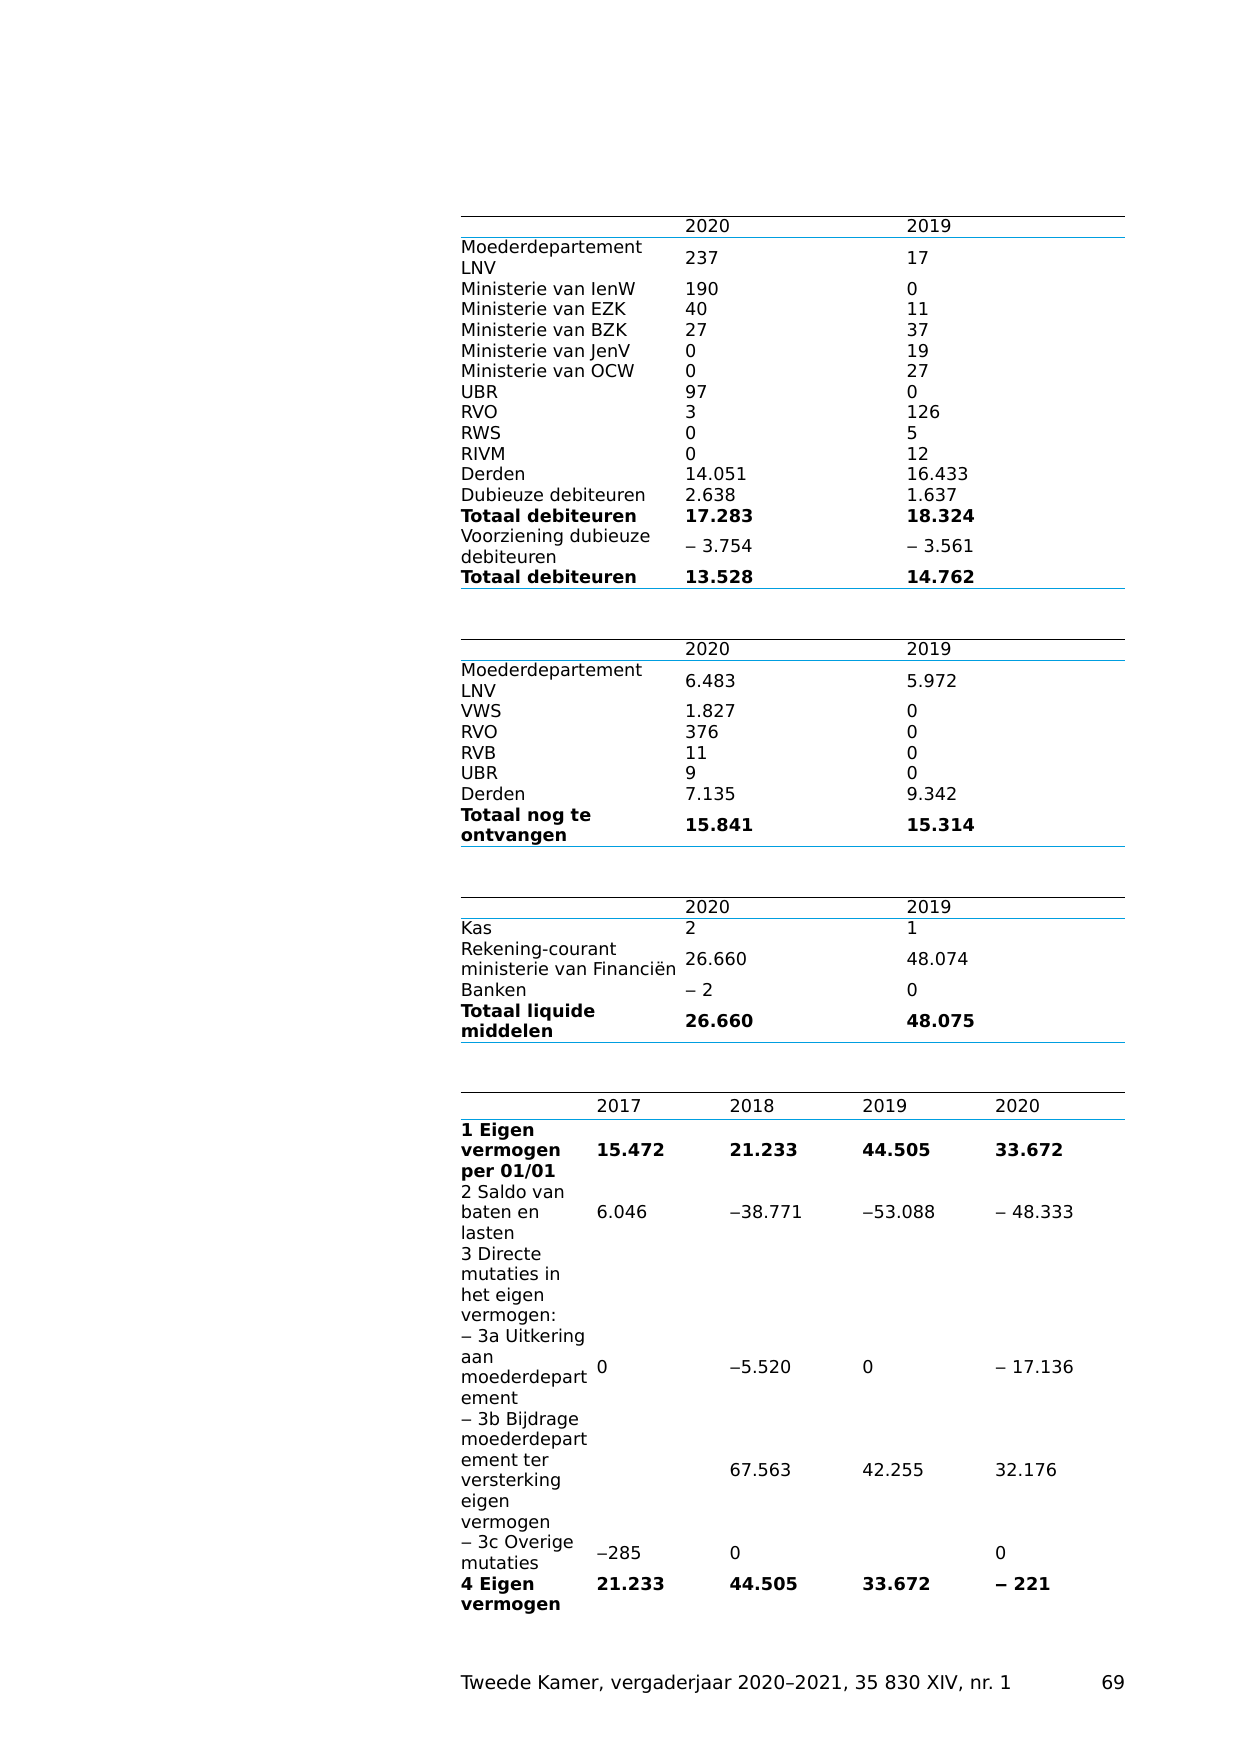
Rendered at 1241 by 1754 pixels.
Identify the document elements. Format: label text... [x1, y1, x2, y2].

table_cell Rekening-courant ministerie van Financiën [461, 939, 682, 980]
table_cell 376 [682, 722, 903, 743]
table_cell 48.074 [904, 939, 1125, 980]
table_cell 17.283 [682, 506, 903, 526]
table_cell ‒38.771 [726, 1182, 859, 1243]
table_cell 237 [682, 238, 903, 279]
table_cell 0 [682, 444, 903, 464]
table_header Liquide middelen (bedragen x € 1.000) [461, 871, 1125, 896]
table_cell 18.324 [904, 506, 1125, 526]
table_cell 17 [904, 238, 1125, 279]
table_cell Ministerie van EZK [461, 299, 682, 320]
table_cell 126 [904, 403, 1125, 423]
table_cell [594, 1409, 726, 1532]
table_cell ‒ 3c Overige mutaties [461, 1532, 593, 1573]
table_cell 48.075 [904, 1001, 1125, 1042]
table_cell 190 [682, 279, 903, 299]
table_cell Ministerie van OCW [461, 361, 682, 382]
table_cell 15.314 [904, 805, 1125, 846]
table_cell 6.046 [594, 1182, 726, 1243]
table_cell 11 [682, 743, 903, 763]
table_cell 27 [682, 320, 903, 341]
table_cell RVO [461, 403, 682, 423]
table_cell 0 [904, 701, 1125, 722]
table_cell 0 [682, 423, 903, 444]
table_cell 0 [594, 1326, 726, 1408]
table_cell 3 Directe mutaties in het eigen vermogen: [461, 1244, 593, 1326]
table_cell RVO [461, 722, 682, 743]
table_cell UBR [461, 382, 682, 402]
table_cell RIVM [461, 444, 682, 464]
table_cell ‒285 [594, 1532, 726, 1573]
table_cell 7.135 [682, 784, 903, 804]
table_header Overige vorderingen en overlopende activa (bedragen x €1.000) [461, 614, 1125, 638]
table_cell 1 [904, 919, 1125, 939]
table_cell 2017 [594, 1093, 726, 1119]
table_cell 1.637 [904, 485, 1125, 506]
table_cell 2019 [904, 898, 1125, 917]
table_cell ‒ 3.561 [904, 526, 1125, 567]
table_cell 5 [904, 423, 1125, 444]
table_cell 4 Eigen vermogen [461, 1574, 593, 1615]
table_cell Kas [461, 919, 682, 939]
table_header Debiteuren (bedragen x € 1.000) [461, 191, 1125, 216]
table_cell 2020 [992, 1093, 1125, 1119]
table_cell 15.841 [682, 805, 903, 846]
table_cell 0 [904, 980, 1125, 1001]
table_cell 0 [904, 279, 1125, 299]
table_cell 9.342 [904, 784, 1125, 804]
table_cell ‒ 17.136 [992, 1326, 1125, 1408]
table_cell ‒ 3.754 [682, 526, 903, 567]
table_cell 21.233 [594, 1574, 726, 1615]
table_cell 16.433 [904, 464, 1125, 485]
table_cell Banken [461, 980, 682, 1001]
table_cell ‒ 221 [992, 1574, 1125, 1615]
table_cell ‒ 3b Bijdrage moederdepartement ter versterking eigen vermogen [461, 1409, 593, 1532]
table_cell [859, 1532, 992, 1573]
table_cell ‒ 48.333 [992, 1182, 1125, 1243]
table_cell 2019 [859, 1093, 992, 1119]
table_cell 2019 [904, 217, 1125, 237]
table_cell 2018 [726, 1093, 859, 1119]
table_cell 2020 [682, 217, 903, 237]
table_cell 13.528 [682, 568, 903, 588]
table_cell 0 [682, 341, 903, 361]
table_cell Totaal nog te ontvangen [461, 805, 682, 846]
table_cell Ministerie van JenV [461, 341, 682, 361]
table_cell 0 [904, 743, 1125, 763]
table_cell 44.505 [859, 1120, 992, 1182]
table_cell Derden [461, 464, 682, 485]
table_cell Voorziening dubieuze debiteuren [461, 526, 682, 567]
table_cell 19 [904, 341, 1125, 361]
table_cell ‒ 3a Uitkering aan moederdepartement [461, 1326, 593, 1408]
table_cell 1.827 [682, 701, 903, 722]
table_cell Moederdepartement LNV [461, 661, 682, 701]
table_cell RVB [461, 743, 682, 763]
table_cell 0 [904, 763, 1125, 784]
table_cell 12 [904, 444, 1125, 464]
table_header Vermogensontwikkeling (bedragen x € 1.000) [461, 1067, 1125, 1092]
table_cell 0 [904, 382, 1125, 402]
table_cell Derden [461, 784, 682, 804]
table_cell 11 [904, 299, 1125, 320]
table_cell ‒ 2 [682, 980, 903, 1001]
table_cell 33.672 [859, 1574, 992, 1615]
table_cell Totaal debiteuren [461, 568, 682, 588]
table_cell 6.483 [682, 661, 903, 701]
table_cell 0 [992, 1532, 1125, 1573]
table_cell RWS [461, 423, 682, 444]
table_cell VWS [461, 701, 682, 722]
table_cell Moederdepartement LNV [461, 238, 682, 279]
table_cell 2 [682, 919, 903, 939]
table_cell 0 [726, 1532, 859, 1573]
table_cell 32.176 [992, 1409, 1125, 1532]
table_cell 33.672 [992, 1120, 1125, 1182]
table_cell Totaal debiteuren [461, 506, 682, 526]
table_cell ‒53.088 [859, 1182, 992, 1243]
table_cell 40 [682, 299, 903, 320]
table_cell 2.638 [682, 485, 903, 506]
table_cell 1 Eigen vermogen per 01/01 [461, 1120, 593, 1182]
table_cell 37 [904, 320, 1125, 341]
table_cell 0 [682, 361, 903, 382]
table_cell 0 [904, 722, 1125, 743]
table_cell 9 [682, 763, 903, 784]
table_cell 97 [682, 382, 903, 402]
table_cell 27 [904, 361, 1125, 382]
table_cell Ministerie van BZK [461, 320, 682, 341]
table_cell [461, 640, 682, 660]
table_cell ‒5.520 [726, 1326, 859, 1408]
table_cell 26.660 [682, 1001, 903, 1042]
table_cell 67.563 [726, 1409, 859, 1532]
table_cell Totaal liquide middelen [461, 1001, 682, 1042]
table_cell 5.972 [904, 661, 1125, 701]
table_cell 15.472 [594, 1120, 726, 1182]
table_cell 0 [859, 1326, 992, 1408]
table_cell 21.233 [726, 1120, 859, 1182]
table_cell 42.255 [859, 1409, 992, 1532]
table_cell [461, 898, 682, 917]
table_cell 3 [682, 403, 903, 423]
table_cell 14.051 [682, 464, 903, 485]
table_cell 26.660 [682, 939, 903, 980]
table_cell [461, 1093, 593, 1119]
table_cell [461, 217, 682, 237]
table_cell [992, 1244, 1125, 1326]
table_cell 14.762 [904, 568, 1125, 588]
table_cell 2020 [682, 640, 903, 660]
table_cell 2 Saldo van baten en lasten [461, 1182, 593, 1243]
table_cell 44.505 [726, 1574, 859, 1615]
table_cell Dubieuze debiteuren [461, 485, 682, 506]
table_cell [726, 1244, 859, 1326]
table_cell UBR [461, 763, 682, 784]
table_cell [594, 1244, 726, 1326]
table_cell 2020 [682, 898, 903, 917]
table_cell [859, 1244, 992, 1326]
table_cell Ministerie van IenW [461, 279, 682, 299]
table_cell 2019 [904, 640, 1125, 660]
